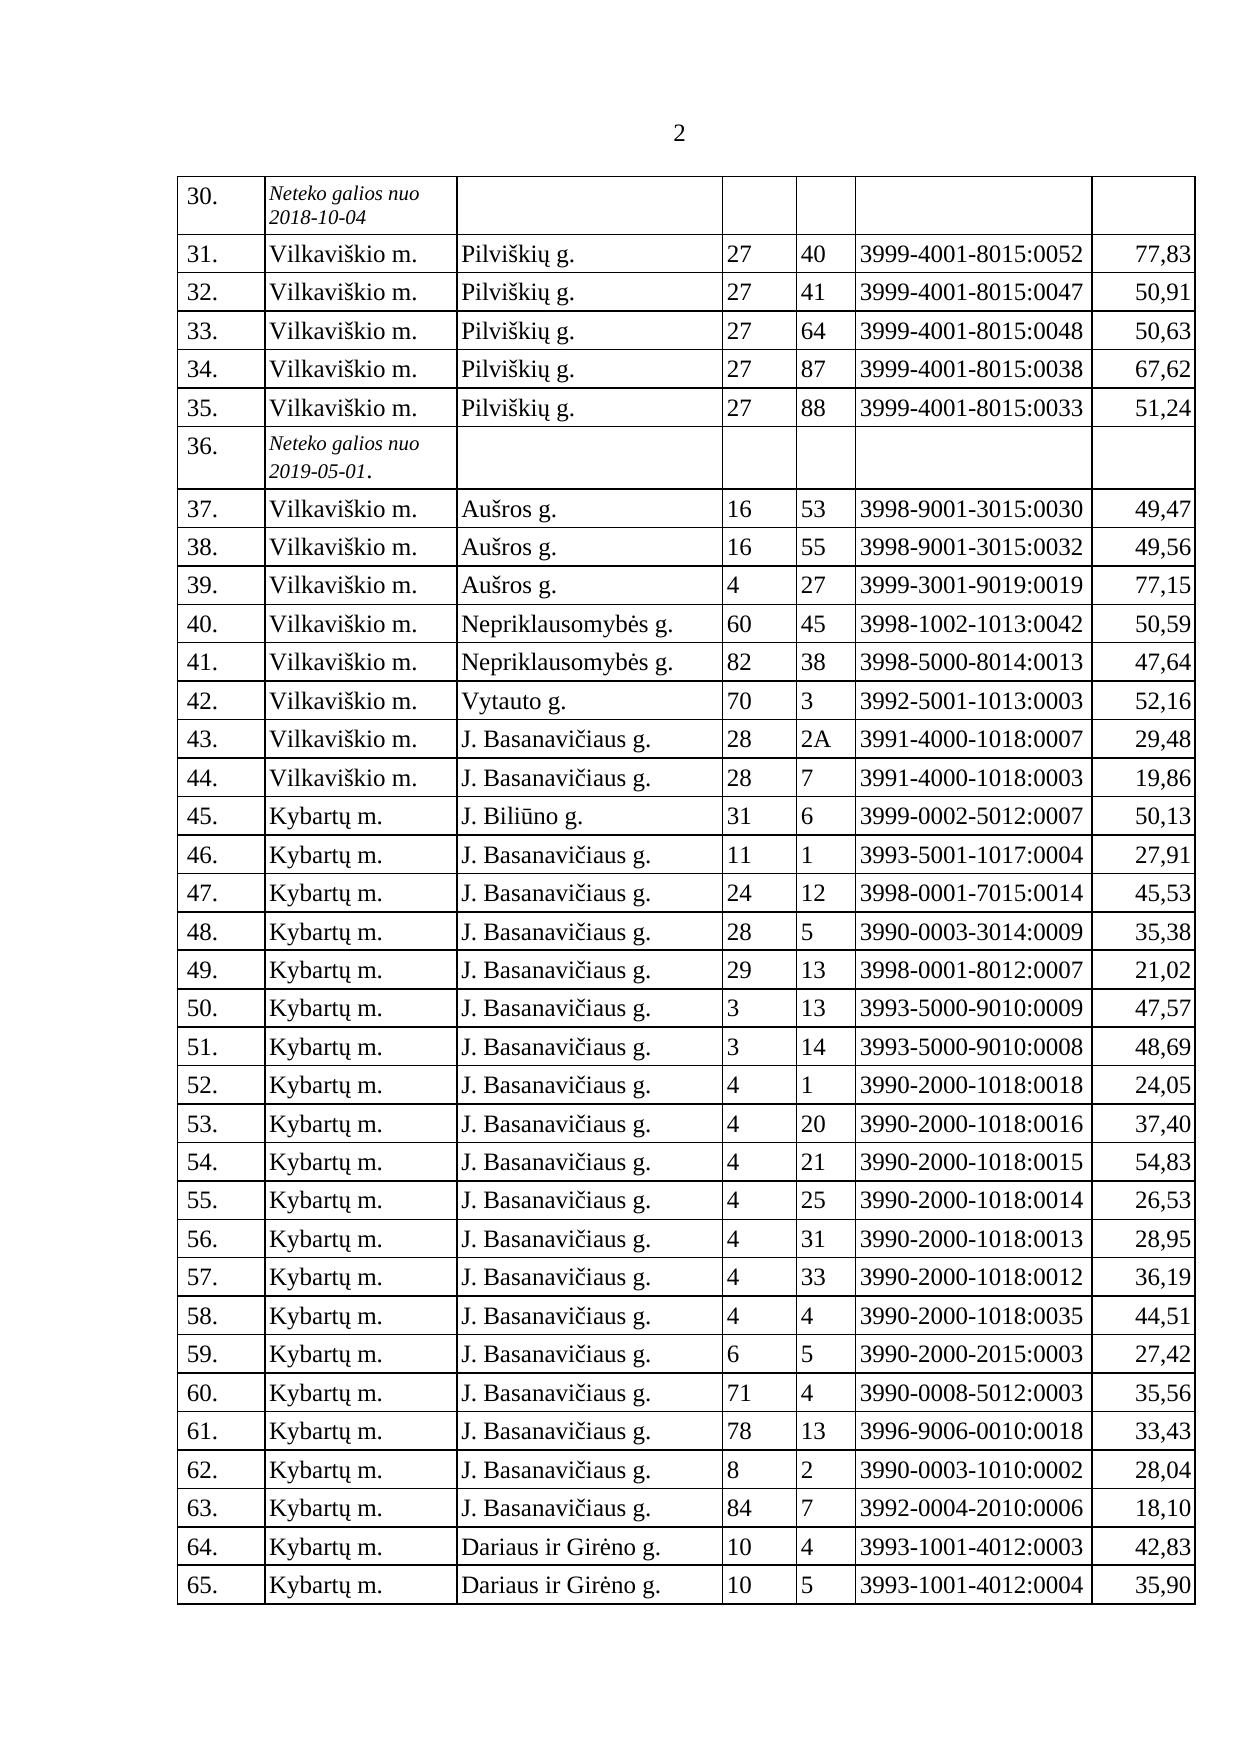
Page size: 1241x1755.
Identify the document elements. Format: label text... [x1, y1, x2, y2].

table_cell 52,16 [1093, 682, 1194, 719]
table_cell [166, 1026, 170, 1065]
table_cell 37,40 [1093, 1105, 1194, 1142]
table_cell J. Basanavičiaus g. [458, 836, 722, 872]
table_cell 21,02 [1093, 951, 1194, 988]
table_cell [166, 272, 170, 310]
table_cell Nepriklausomybės g. [458, 643, 722, 680]
table_cell [170, 565, 177, 603]
table_cell 2A [797, 720, 855, 757]
table_cell 35,90 [1093, 1566, 1194, 1603]
table_cell 4 [723, 1143, 796, 1180]
table_cell 27,91 [1093, 836, 1194, 872]
table_cell [1196, 604, 1200, 642]
table_cell 10 [723, 1528, 796, 1564]
table_cell 55. [178, 1182, 264, 1218]
table_cell [170, 680, 177, 719]
table_cell 3998-1002-1013:0042 [856, 605, 1091, 642]
table_cell Vilkaviškio m. [266, 312, 456, 349]
table_cell 27 [723, 235, 796, 272]
table_cell [1196, 1564, 1200, 1603]
table_cell [170, 1142, 177, 1180]
table_cell [166, 988, 170, 1026]
table_cell [1196, 272, 1200, 310]
table_cell 48. [178, 913, 264, 949]
table_cell [170, 426, 177, 488]
table_cell 30. [178, 177, 264, 233]
table_cell [797, 427, 855, 488]
table_cell [797, 177, 855, 233]
table_cell [166, 834, 170, 872]
table_cell J. Basanavičiaus g. [458, 1451, 722, 1487]
table_cell 3993-1001-4012:0004 [856, 1566, 1091, 1603]
table_cell [1196, 1295, 1200, 1334]
table_cell [166, 1526, 170, 1564]
table_cell [1196, 349, 1200, 387]
table_cell 3990-2000-1018:0035 [856, 1297, 1091, 1334]
table_cell 50,63 [1093, 312, 1194, 349]
table_cell [723, 177, 796, 233]
table_cell [1196, 176, 1200, 233]
table_cell [1196, 527, 1200, 565]
table_cell Kybartų m. [266, 1451, 456, 1487]
table_cell [170, 949, 177, 988]
table_cell [170, 1411, 177, 1449]
table_cell [166, 349, 170, 387]
table_cell [166, 1372, 170, 1411]
table_cell 24 [723, 874, 796, 911]
table_cell Kybartų m. [266, 951, 456, 988]
table_cell 13 [797, 1412, 855, 1449]
table_cell [170, 527, 177, 565]
table_cell 64 [797, 312, 855, 349]
table_cell [166, 680, 170, 719]
table_cell 45,53 [1093, 874, 1194, 911]
table_cell 77,83 [1093, 235, 1194, 272]
table_cell 1 [797, 1066, 855, 1103]
table_cell 3999-4001-8015:0048 [856, 312, 1091, 349]
table_cell 60 [723, 605, 796, 642]
table_cell [1196, 1065, 1200, 1103]
table_cell 5 [797, 1335, 855, 1372]
table_cell J. Basanavičiaus g. [458, 1258, 722, 1295]
table_cell [170, 873, 177, 911]
table_cell 3993-5000-9010:0008 [856, 1028, 1091, 1065]
table_cell 78 [723, 1412, 796, 1449]
table_cell Kybartų m. [266, 1028, 456, 1065]
table_cell [166, 1180, 170, 1218]
table_cell 51. [178, 1028, 264, 1065]
table_cell Kybartų m. [266, 836, 456, 872]
table_cell [166, 1449, 170, 1487]
table_cell 49,47 [1093, 490, 1194, 527]
table_cell 3999-4001-8015:0052 [856, 235, 1091, 272]
table_cell 11 [723, 836, 796, 872]
table_cell Pilviškių g. [458, 350, 722, 387]
table_cell [1196, 911, 1200, 949]
table_cell [1196, 988, 1200, 1026]
table_cell 67,62 [1093, 350, 1194, 387]
table_cell [170, 349, 177, 387]
table_cell 5 [797, 913, 855, 949]
table_cell [856, 177, 1091, 233]
table_cell J. Basanavičiaus g. [458, 913, 722, 949]
table_cell 4 [797, 1374, 855, 1411]
table_cell [170, 1180, 177, 1218]
table_cell J. Basanavičiaus g. [458, 759, 722, 796]
table_cell [1196, 488, 1200, 527]
table_cell J. Basanavičiaus g. [458, 1412, 722, 1449]
table_cell 3996-9006-0010:0018 [856, 1412, 1091, 1449]
table_cell Kybartų m. [266, 1412, 456, 1449]
table_cell 19,86 [1093, 759, 1194, 796]
table_cell Kybartų m. [266, 1335, 456, 1372]
table_cell [170, 642, 177, 680]
table_cell 3990-2000-1018:0018 [856, 1066, 1091, 1103]
table_cell J. Basanavičiaus g. [458, 874, 722, 911]
table_cell 24,05 [1093, 1066, 1194, 1103]
table_cell Dariaus ir Girėno g. [458, 1528, 722, 1564]
table_cell 88 [797, 389, 855, 426]
table_cell [170, 488, 177, 527]
table_cell Vilkaviškio m. [266, 643, 456, 680]
table_cell Nepriklausomybės g. [458, 605, 722, 642]
table_cell J. Basanavičiaus g. [458, 1335, 722, 1372]
table_cell 29,48 [1093, 720, 1194, 757]
table_cell [1196, 1219, 1200, 1257]
table_cell 3999-4001-8015:0047 [856, 273, 1091, 310]
table_cell Neteko galios nuo 2018-10-04 [266, 177, 456, 233]
table_cell 3998-5000-8014:0013 [856, 643, 1091, 680]
table_cell [856, 427, 1091, 488]
table_cell 3998-9001-3015:0030 [856, 490, 1091, 527]
table_cell 3 [797, 682, 855, 719]
table_cell 63. [178, 1489, 264, 1526]
table_cell 3 [723, 990, 796, 1026]
table_cell Vilkaviškio m. [266, 235, 456, 272]
table_cell 18,10 [1093, 1489, 1194, 1526]
table_cell [170, 1372, 177, 1411]
table_cell 43. [178, 720, 264, 757]
table_cell [170, 604, 177, 642]
table_cell [170, 1564, 177, 1603]
table_cell [170, 796, 177, 834]
table_cell 29 [723, 951, 796, 988]
table_cell [166, 604, 170, 642]
table_cell 3999-4001-8015:0038 [856, 350, 1091, 387]
table_cell 27,42 [1093, 1335, 1194, 1372]
table_cell 4 [723, 1220, 796, 1257]
table_cell Kybartų m. [266, 913, 456, 949]
table_cell [458, 427, 722, 488]
table_cell Vilkaviškio m. [266, 605, 456, 642]
table_cell [166, 1295, 170, 1334]
table_cell [1196, 949, 1200, 988]
table_cell Kybartų m. [266, 1105, 456, 1142]
table_cell 44. [178, 759, 264, 796]
table_cell 7 [797, 759, 855, 796]
table_cell Kybartų m. [266, 1258, 456, 1295]
table_cell Aušros g. [458, 528, 722, 565]
table_cell 3992-5001-1013:0003 [856, 682, 1091, 719]
table_cell 53. [178, 1105, 264, 1142]
table_cell 13 [797, 990, 855, 1026]
table_cell 34. [178, 350, 264, 387]
table_cell [723, 427, 796, 488]
table_cell [166, 796, 170, 834]
table_cell 51,24 [1093, 389, 1194, 426]
table_cell 45. [178, 797, 264, 834]
table_cell 3990-2000-1018:0014 [856, 1182, 1091, 1218]
table_cell 3993-5000-9010:0009 [856, 990, 1091, 1026]
table_cell 4 [723, 1105, 796, 1142]
table_cell 10 [723, 1566, 796, 1603]
table_cell 3 [723, 1028, 796, 1065]
table_cell 31 [797, 1220, 855, 1257]
table_cell [170, 988, 177, 1026]
table_cell 3990-0003-1010:0002 [856, 1451, 1091, 1487]
table_cell J. Basanavičiaus g. [458, 1182, 722, 1218]
table_cell [1196, 873, 1200, 911]
table_cell 55 [797, 528, 855, 565]
table_cell 84 [723, 1489, 796, 1526]
table_cell 27 [723, 350, 796, 387]
table_cell [170, 834, 177, 872]
table_cell [166, 1334, 170, 1372]
table_cell 27 [723, 389, 796, 426]
table_cell [166, 234, 170, 272]
table_cell 3998-9001-3015:0032 [856, 528, 1091, 565]
table_cell Vilkaviškio m. [266, 528, 456, 565]
table_cell 4 [723, 1066, 796, 1103]
table_cell 28,95 [1093, 1220, 1194, 1257]
table_cell [1196, 1142, 1200, 1180]
table_cell 59. [178, 1335, 264, 1372]
table_cell 3990-2000-1018:0012 [856, 1258, 1091, 1295]
table_cell 58. [178, 1297, 264, 1334]
table_cell Neteko galios nuo 2019-05-01. [266, 427, 456, 488]
table_cell Vilkaviškio m. [266, 389, 456, 426]
table_cell Vilkaviškio m. [266, 273, 456, 310]
table_cell [170, 1526, 177, 1564]
table_cell [166, 719, 170, 757]
table_cell [1196, 1103, 1200, 1142]
table_cell 46. [178, 836, 264, 872]
table_cell 20 [797, 1105, 855, 1142]
table_cell Kybartų m. [266, 1566, 456, 1603]
table_cell [170, 757, 177, 796]
table_cell [170, 1295, 177, 1334]
table_cell [1196, 1488, 1200, 1526]
table_cell J. Basanavičiaus g. [458, 951, 722, 988]
table_cell Vytauto g. [458, 682, 722, 719]
table_cell [1196, 1257, 1200, 1295]
table_cell 27 [797, 567, 855, 603]
table_cell [1196, 387, 1200, 426]
table_cell 28 [723, 913, 796, 949]
table_cell 37. [178, 490, 264, 527]
table_cell 3990-2000-1018:0015 [856, 1143, 1091, 1180]
table_cell [1196, 642, 1200, 680]
table_cell [170, 234, 177, 272]
table_cell 64. [178, 1528, 264, 1564]
table_cell 3991-4000-1018:0007 [856, 720, 1091, 757]
table_cell [1093, 427, 1194, 488]
table_cell 40 [797, 235, 855, 272]
table_cell 49. [178, 951, 264, 988]
table_cell [170, 1219, 177, 1257]
table_cell 82 [723, 643, 796, 680]
table_cell 21 [797, 1143, 855, 1180]
table_cell 36. [178, 427, 264, 488]
table_cell 42,83 [1093, 1528, 1194, 1564]
table_cell J. Basanavičiaus g. [458, 1297, 722, 1334]
table_cell 3990-2000-1018:0013 [856, 1220, 1091, 1257]
table_cell J. Basanavičiaus g. [458, 1374, 722, 1411]
table_cell [166, 527, 170, 565]
table_cell [170, 387, 177, 426]
table_cell 3999-4001-8015:0033 [856, 389, 1091, 426]
table_cell 47,57 [1093, 990, 1194, 1026]
table_cell 13 [797, 951, 855, 988]
table_cell 56. [178, 1220, 264, 1257]
table_cell 32. [178, 273, 264, 310]
table_cell 4 [723, 1258, 796, 1295]
table_cell [166, 949, 170, 988]
table_cell Pilviškių g. [458, 312, 722, 349]
table_cell J. Basanavičiaus g. [458, 1066, 722, 1103]
table_cell 42. [178, 682, 264, 719]
table_cell Vilkaviškio m. [266, 759, 456, 796]
table_cell Vilkaviškio m. [266, 490, 456, 527]
table_cell Kybartų m. [266, 1374, 456, 1411]
table_cell [170, 176, 177, 233]
table_cell [166, 1257, 170, 1295]
table_cell Kybartų m. [266, 1297, 456, 1334]
table_cell 5 [797, 1566, 855, 1603]
table_cell [166, 757, 170, 796]
table_cell Vilkaviškio m. [266, 720, 456, 757]
table_cell 4 [797, 1297, 855, 1334]
table_cell 3993-1001-4012:0003 [856, 1528, 1091, 1564]
table_cell 16 [723, 528, 796, 565]
table_cell 39. [178, 567, 264, 603]
table_cell [166, 911, 170, 949]
table_cell [166, 426, 170, 488]
table_cell 33,43 [1093, 1412, 1194, 1449]
table_cell 57. [178, 1258, 264, 1295]
table_cell Vilkaviškio m. [266, 682, 456, 719]
table_cell Pilviškių g. [458, 273, 722, 310]
table_cell 7 [797, 1489, 855, 1526]
table_cell [1196, 719, 1200, 757]
table_cell Kybartų m. [266, 1489, 456, 1526]
table_cell J. Biliūno g. [458, 797, 722, 834]
table_cell [166, 1488, 170, 1526]
table_cell [166, 1219, 170, 1257]
table_cell 26,53 [1093, 1182, 1194, 1218]
table_cell 50,13 [1093, 797, 1194, 834]
table_cell [1196, 310, 1200, 349]
table_cell 1 [797, 836, 855, 872]
table_cell Kybartų m. [266, 1066, 456, 1103]
table_cell [1196, 1334, 1200, 1372]
table_cell 3991-4000-1018:0003 [856, 759, 1091, 796]
table_cell 25 [797, 1182, 855, 1218]
table_cell Kybartų m. [266, 990, 456, 1026]
table_cell [170, 1065, 177, 1103]
table_cell J. Basanavičiaus g. [458, 1143, 722, 1180]
table_cell Pilviškių g. [458, 389, 722, 426]
table_cell 3990-2000-1018:0016 [856, 1105, 1091, 1142]
table_cell 4 [723, 1182, 796, 1218]
table_cell 16 [723, 490, 796, 527]
table_cell 47,64 [1093, 643, 1194, 680]
table_cell Kybartų m. [266, 1143, 456, 1180]
table_cell 38 [797, 643, 855, 680]
table_cell 6 [797, 797, 855, 834]
table_cell 31. [178, 235, 264, 272]
table_cell [1196, 1180, 1200, 1218]
table_cell [1196, 757, 1200, 796]
table_cell 77,15 [1093, 567, 1194, 603]
table_cell 3990-2000-2015:0003 [856, 1335, 1091, 1372]
table_cell [166, 1065, 170, 1103]
table_cell 48,69 [1093, 1028, 1194, 1065]
table_cell 50,59 [1093, 605, 1194, 642]
table_cell [1196, 1526, 1200, 1564]
table_cell [1196, 680, 1200, 719]
table_cell [170, 1449, 177, 1487]
table_cell [458, 177, 722, 233]
table_cell [170, 272, 177, 310]
table_cell Kybartų m. [266, 874, 456, 911]
table_cell [166, 310, 170, 349]
table_cell 36,19 [1093, 1258, 1194, 1295]
table_cell 3999-3001-9019:0019 [856, 567, 1091, 603]
table_cell 3990-0008-5012:0003 [856, 1374, 1091, 1411]
table_cell J. Basanavičiaus g. [458, 1489, 722, 1526]
table_cell 54. [178, 1143, 264, 1180]
table_cell 3998-0001-8012:0007 [856, 951, 1091, 988]
table_cell [1196, 1411, 1200, 1449]
table_cell 50,91 [1093, 273, 1194, 310]
table_cell J. Basanavičiaus g. [458, 1105, 722, 1142]
table_cell [166, 642, 170, 680]
table_cell [1196, 234, 1200, 272]
table_cell 33 [797, 1258, 855, 1295]
table_cell Dariaus ir Girėno g. [458, 1566, 722, 1603]
table_cell J. Basanavičiaus g. [458, 1220, 722, 1257]
table_cell 2 [797, 1451, 855, 1487]
table_cell Kybartų m. [266, 797, 456, 834]
table_cell [166, 1103, 170, 1142]
table_cell [1196, 426, 1200, 488]
table_cell 3998-0001-7015:0014 [856, 874, 1091, 911]
table_cell 71 [723, 1374, 796, 1411]
table_cell [1196, 1372, 1200, 1411]
table_cell [170, 1103, 177, 1142]
table_cell 6 [723, 1335, 796, 1372]
table_cell [1196, 834, 1200, 872]
table_cell Vilkaviškio m. [266, 567, 456, 603]
table_cell 45 [797, 605, 855, 642]
table_cell 65. [178, 1566, 264, 1603]
table_cell 54,83 [1093, 1143, 1194, 1180]
table_cell Kybartų m. [266, 1220, 456, 1257]
table_cell [170, 310, 177, 349]
table_cell 12 [797, 874, 855, 911]
table_cell 28,04 [1093, 1451, 1194, 1487]
table_cell 8 [723, 1451, 796, 1487]
table_cell [166, 1564, 170, 1603]
table_cell 33. [178, 312, 264, 349]
table_cell 35,38 [1093, 913, 1194, 949]
table_cell 53 [797, 490, 855, 527]
table_cell [1196, 1449, 1200, 1487]
table_cell Pilviškių g. [458, 235, 722, 272]
table_cell 14 [797, 1028, 855, 1065]
table_cell 47. [178, 874, 264, 911]
table_cell [170, 1257, 177, 1295]
table_cell Aušros g. [458, 490, 722, 527]
table_cell Vilkaviškio m. [266, 350, 456, 387]
table_cell 41 [797, 273, 855, 310]
table_cell 3992-0004-2010:0006 [856, 1489, 1091, 1526]
table_cell 44,51 [1093, 1297, 1194, 1334]
table_cell [1196, 565, 1200, 603]
table_cell 3990-0003-3014:0009 [856, 913, 1091, 949]
table_cell 27 [723, 312, 796, 349]
table_cell 38. [178, 528, 264, 565]
table_cell [1196, 1026, 1200, 1065]
table_cell [166, 387, 170, 426]
table_cell [166, 488, 170, 527]
table_cell 3993-5001-1017:0004 [856, 836, 1091, 872]
table_cell 27 [723, 273, 796, 310]
table_cell Aušros g. [458, 567, 722, 603]
table_cell 61. [178, 1412, 264, 1449]
table_cell 87 [797, 350, 855, 387]
table_cell 70 [723, 682, 796, 719]
table_cell 49,56 [1093, 528, 1194, 565]
table_cell 40. [178, 605, 264, 642]
table_cell 62. [178, 1451, 264, 1487]
table_cell [166, 565, 170, 603]
table_cell J. Basanavičiaus g. [458, 990, 722, 1026]
table_cell 3999-0002-5012:0007 [856, 797, 1091, 834]
table_cell [1093, 177, 1194, 233]
table_cell 50. [178, 990, 264, 1026]
table_cell [166, 176, 170, 233]
table_cell 41. [178, 643, 264, 680]
table_cell 4 [797, 1528, 855, 1564]
table_cell 35,56 [1093, 1374, 1194, 1411]
table_cell 60. [178, 1374, 264, 1411]
table_cell [170, 1488, 177, 1526]
table_cell [170, 719, 177, 757]
table_cell [1196, 796, 1200, 834]
table_cell Kybartų m. [266, 1182, 456, 1218]
table_cell [170, 1026, 177, 1065]
table_cell [170, 911, 177, 949]
table_cell [170, 1334, 177, 1372]
table_cell 4 [723, 1297, 796, 1334]
table_cell Kybartų m. [266, 1528, 456, 1564]
table_cell J. Basanavičiaus g. [458, 1028, 722, 1065]
table_cell J. Basanavičiaus g. [458, 720, 722, 757]
table_cell 52. [178, 1066, 264, 1103]
table_cell 28 [723, 759, 796, 796]
table_cell [166, 1411, 170, 1449]
table_cell [166, 873, 170, 911]
table_cell 28 [723, 720, 796, 757]
table_cell 35. [178, 389, 264, 426]
table_cell 31 [723, 797, 796, 834]
table_cell [166, 1142, 170, 1180]
table_cell 4 [723, 567, 796, 603]
